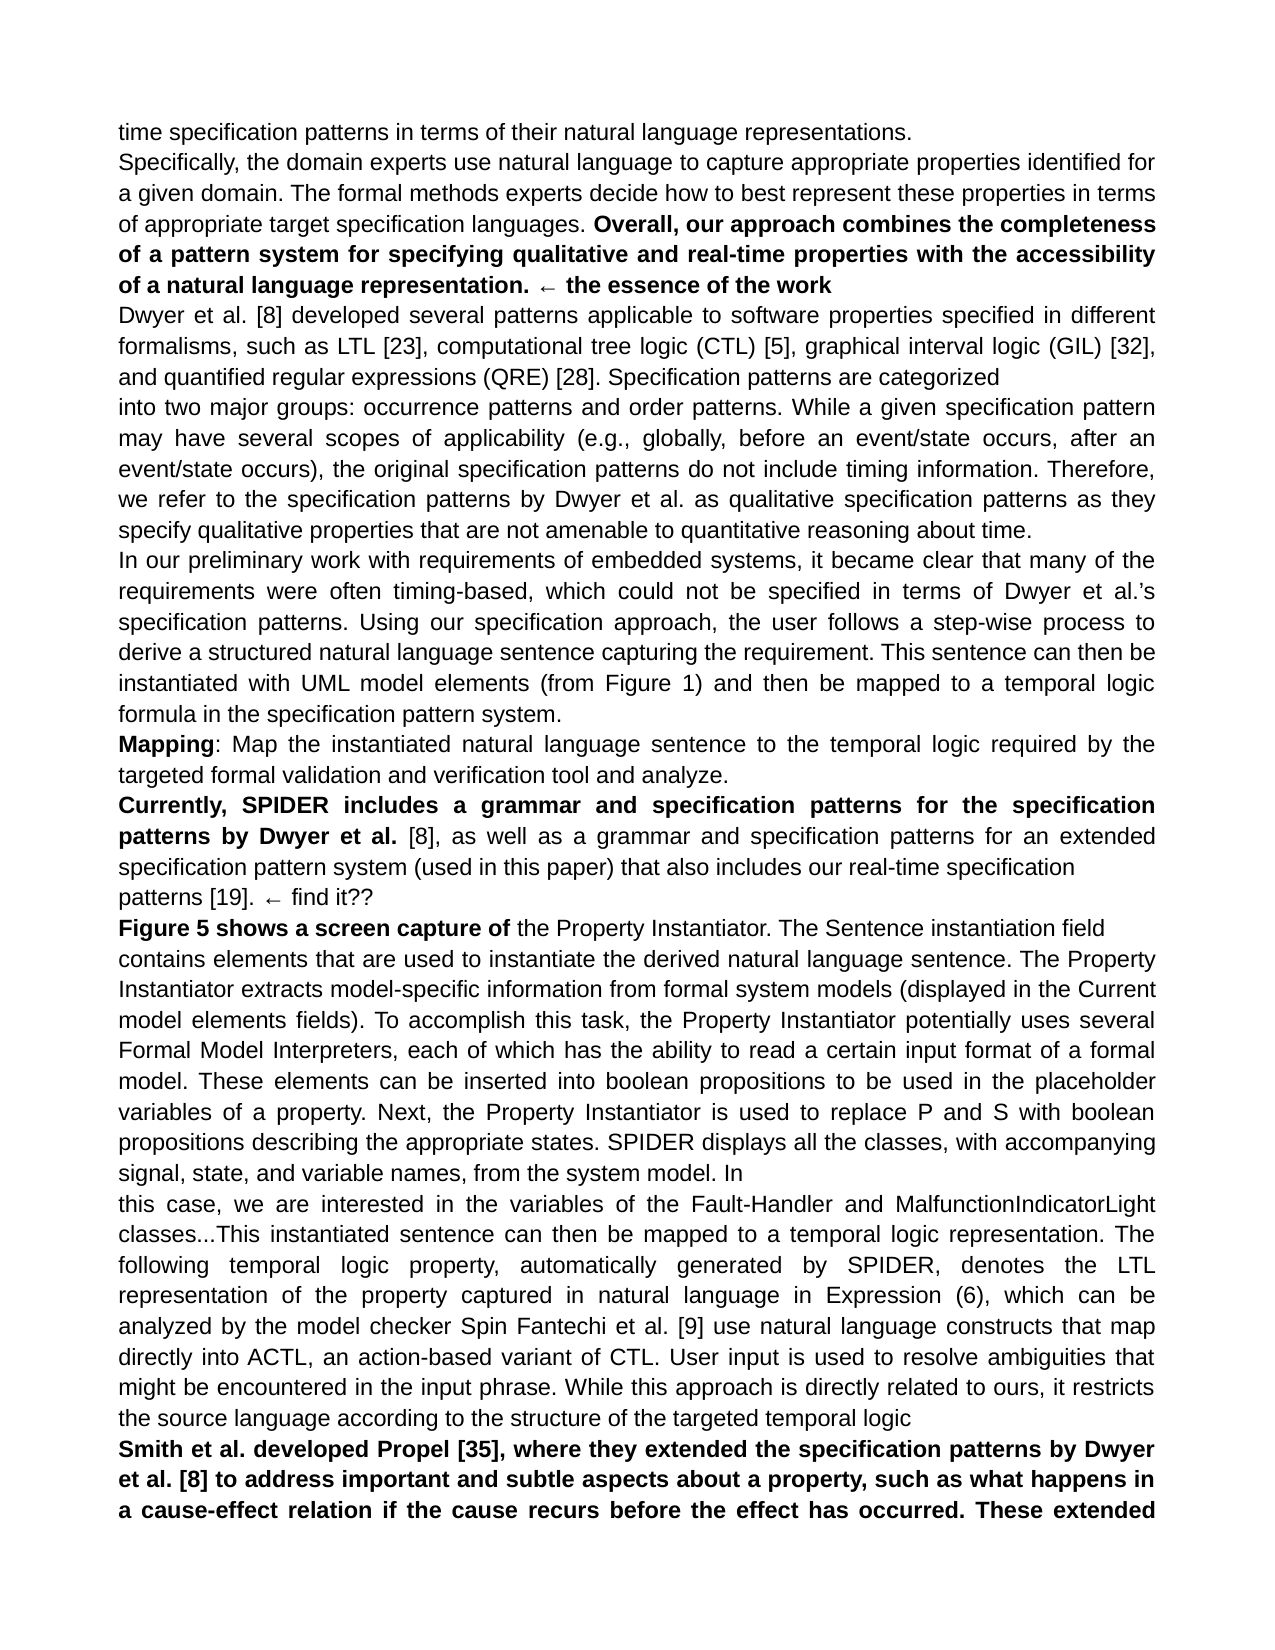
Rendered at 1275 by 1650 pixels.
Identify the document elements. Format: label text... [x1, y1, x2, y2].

text Smith et al. developed Propel [35], where they extended the specification patterns by Dwyer et al. [8] to address important and subtle aspects about a property, such as what happens in a cause-effect relation if the cause recurs before the effect has occurred. These extended [118, 1435, 1157, 1523]
text this case, we are interested in the variables of the Fault-Handler and MalfunctionIndicatorLight classes...This instantiated sentence can then be mapped to a temporal logic representation. The following temporal logic property, automatically generated by SPIDER, denotes the LTL representation of the property captured in natural language in Expression (6), which can be analyzed by the model checker Spin Fantechi et al. [9] use natural language constructs that map directly into ACTL, an action-based variant of CTL. User input is used to resolve ambiguities that might be encountered in the input phrase. While this approach is directly related to ours, it restricts the source language according to the structure of the targeted temporal logic [118, 1190, 1157, 1431]
text patterns [19]. ← find it?? [118, 884, 1157, 911]
text Dwyer et al. [8] developed several patterns applicable to software properties specified in different formalisms, such as LTL [23], computational tree logic (CTL) [5], graphical interval logic (GIL) [32], and quantified regular expressions (QRE) [28]. Specification patterns are categorized [118, 302, 1157, 390]
text Mapping: Map the instantiated natural language sentence to the temporal logic required by the targeted formal validation and verification tool and analyze. [118, 731, 1157, 788]
text contains elements that are used to instantiate the derived natural language sentence. The Property Instantiator extracts model-specific information from formal system models (displayed in the Current model elements fields). To accomplish this task, the Property Instantiator potentially uses several Formal Model Interpreters, each of which has the ability to read a certain input format of a formal model. These elements can be inserted into boolean propositions to be used in the placeholder variables of a property. Next, the Property Instantiator is used to replace P and S with boolean propositions describing the appropriate states. SPIDER displays all the classes, with accompanying signal, state, and variable names, from the system model. In [118, 945, 1157, 1186]
text into two major groups: occurrence patterns and order patterns. While a given specification pattern may have several scopes of applicability (e.g., globally, before an event/state occurs, after an event/state occurs), the original specification patterns do not include timing information. Therefore, we refer to the specification patterns by Dwyer et al. as qualitative specification patterns as they specify qualitative properties that are not amenable to quantitative reasoning about time. [118, 394, 1157, 543]
text Specifically, the domain experts use natural language to capture appropriate properties identified for a given domain. The formal methods experts decide how to best represent these properties in terms of appropriate target specification languages. Overall, our approach combines the completeness of a pattern system for specifying qualitative and real-time properties with the accessibility of a natural language representation. ← the essence of the work [118, 149, 1157, 298]
text Figure 5 shows a screen capture of the Property Instantiator. The Sentence instantiation field [118, 914, 1157, 941]
text In our preliminary work with requirements of embedded systems, it became clear that many of the requirements were often timing-based, which could not be specified in terms of Dwyer et al.’s specification patterns. Using our specification approach, the user follows a step-wise process to derive a structured natural language sentence capturing the requirement. This sentence can then be instantiated with UML model elements (from Figure 1) and then be mapped to a temporal logic formula in the specification pattern system. [118, 547, 1157, 727]
text Currently, SPIDER includes a grammar and specification patterns for the specification patterns by Dwyer et al. [8], as well as a grammar and specification patterns for an extended specification pattern system (used in this paper) that also includes our real-time specification [118, 792, 1157, 880]
text time specification patterns in terms of their natural language representations. [118, 118, 1157, 145]
